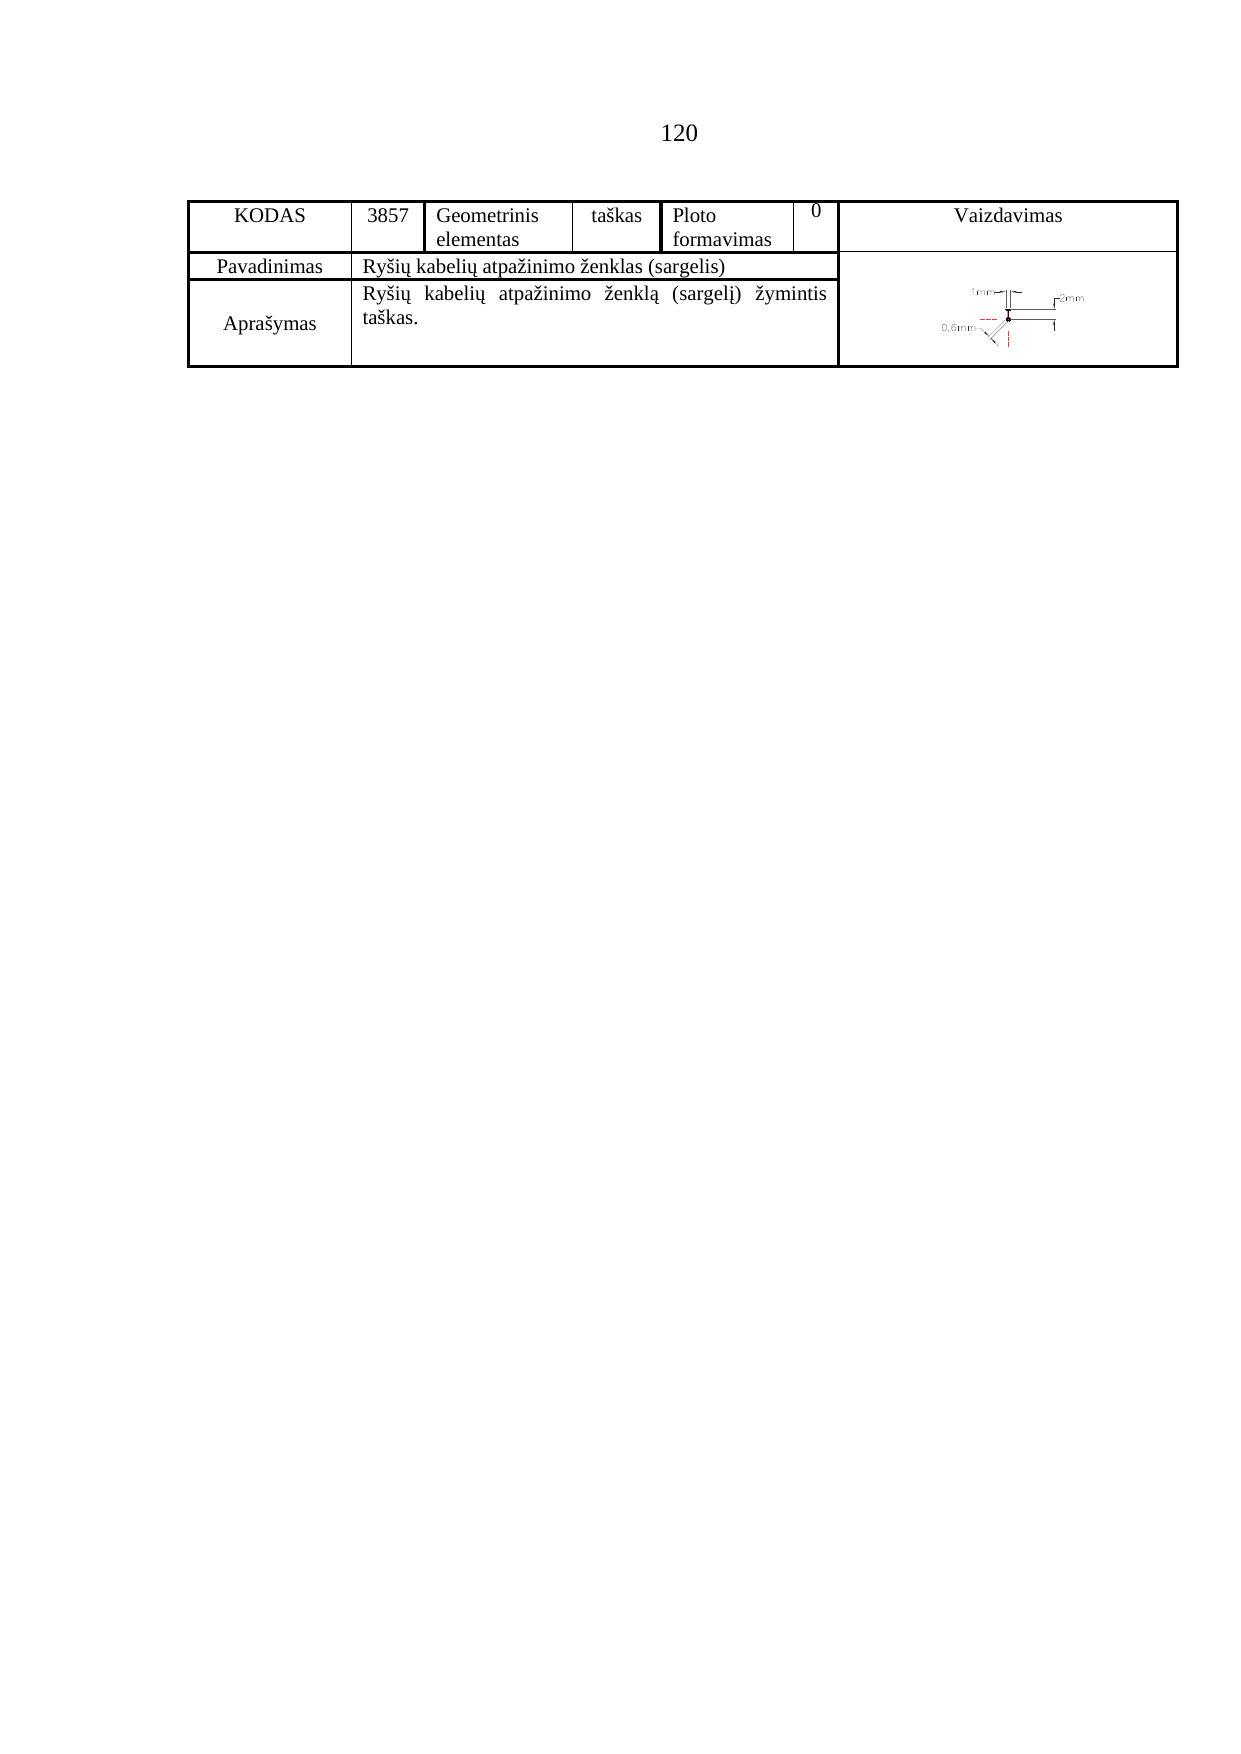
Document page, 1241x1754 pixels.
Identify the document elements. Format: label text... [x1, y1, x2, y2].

table_cell Pavadinimas [190, 254, 351, 278]
table_cell [840, 252, 1176, 365]
table_cell Aprašymas [190, 281, 351, 365]
table_header Geometrinis elementas [426, 203, 572, 251]
table_cell Ryšių kabelių atpažinimo ženklas (sargelis) [352, 254, 837, 278]
table_cell Ryšių kabelių atpažinimo ženklą (sargelį) žymintis taškas. [352, 281, 837, 365]
table_header taškas [573, 203, 659, 251]
table_header KODAS [190, 203, 351, 251]
table_header  [794, 203, 837, 251]
table_header Vaizdavimas [840, 203, 1176, 251]
table_header Ploto formavimas [663, 203, 793, 251]
table_header 3857 [352, 203, 423, 251]
